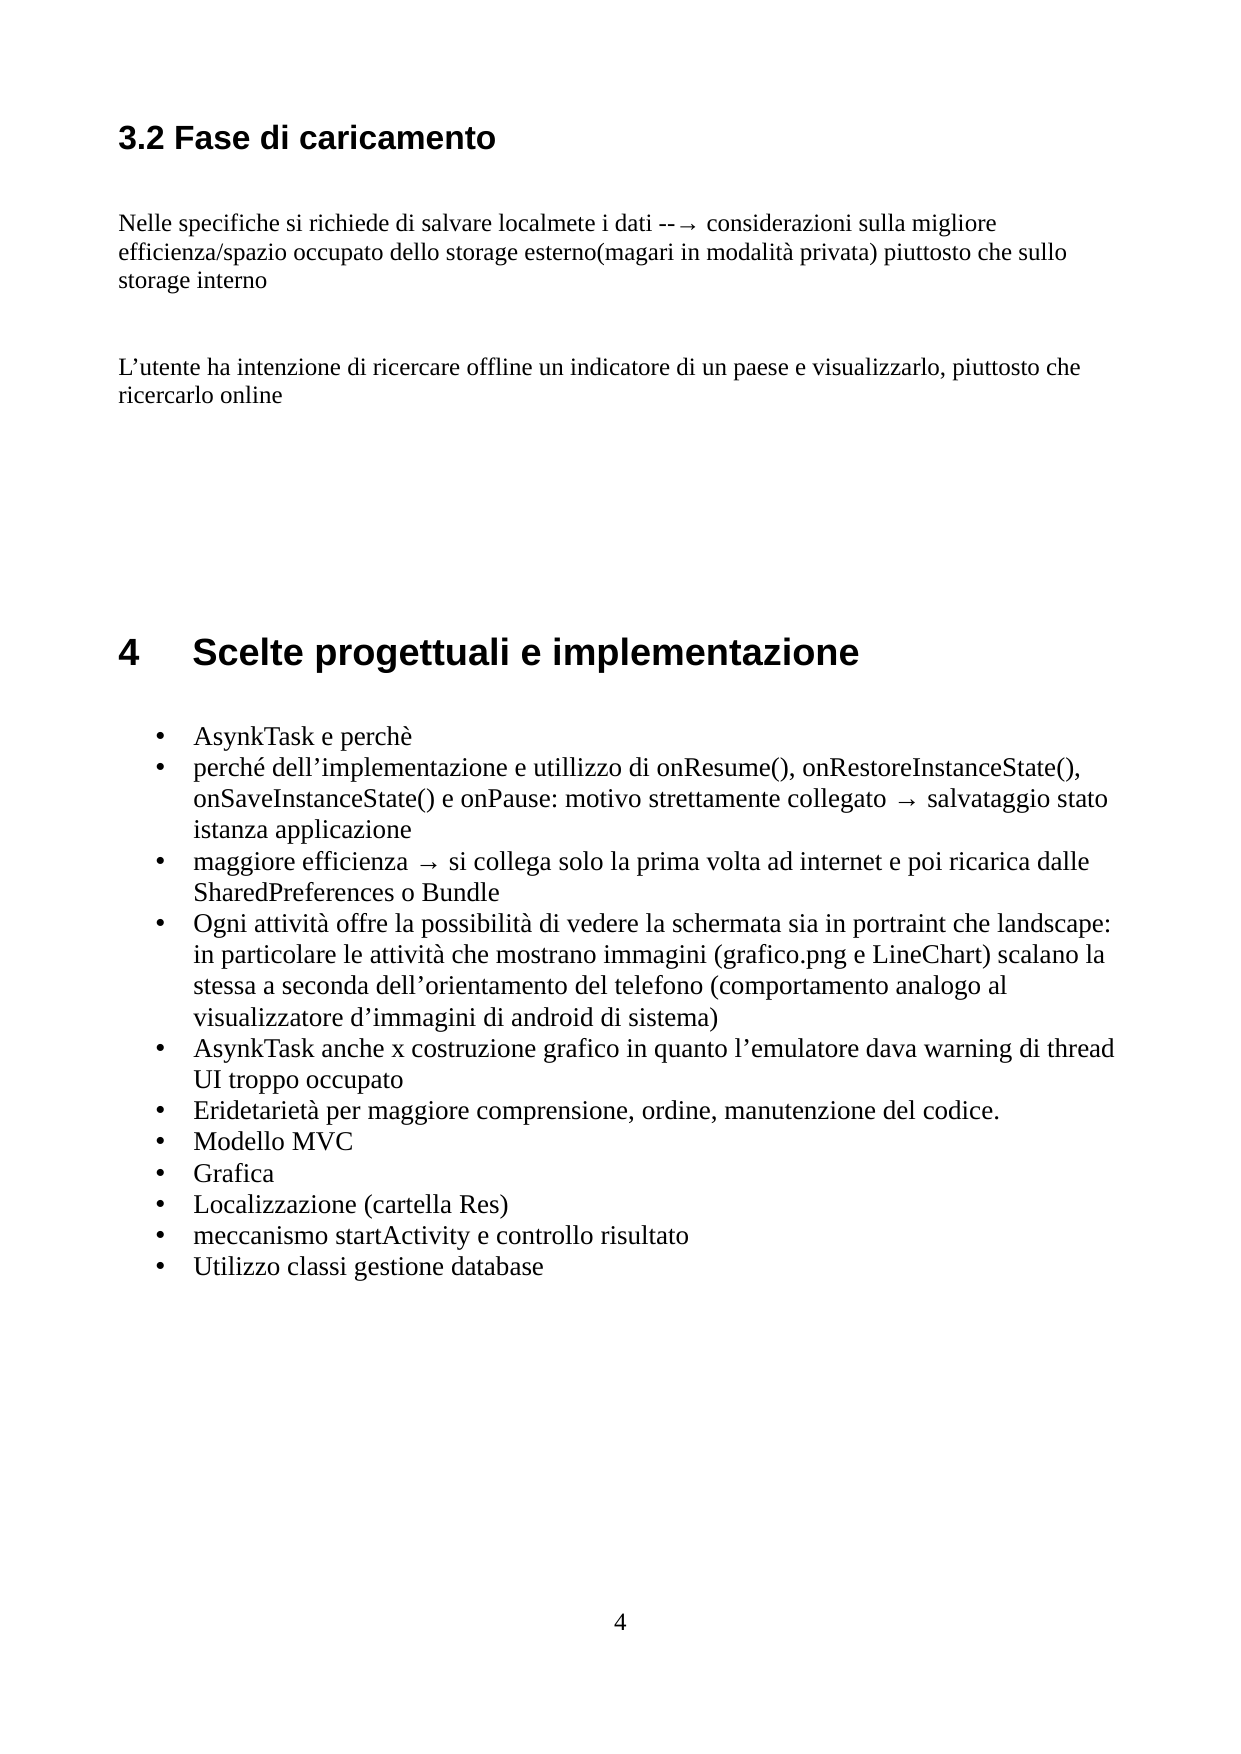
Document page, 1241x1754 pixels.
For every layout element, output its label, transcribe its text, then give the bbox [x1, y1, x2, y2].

subtitle 4 Scelte progettuali e implementazione [118, 630, 1122, 674]
list Utilizzo classi gestione database [156, 1250, 1122, 1282]
list Localizzazione (cartella Res) [156, 1188, 1122, 1219]
list in particolare le attività che mostrano immagini (grafico.png e LineChart) scalano la stessa a seconda dell’orientamento del telefono (comportamento analogo al visualizzatore d’immagini di android di sistema) [156, 938, 1122, 1032]
list Modello MVC [156, 1125, 1122, 1157]
list Grafica [156, 1157, 1122, 1188]
list Ogni attività offre la possibilità di vedere la schermata sia in portraint che landscape: [156, 907, 1122, 938]
text Nelle specifiche si richiede di salvare localmete i dati --→ considerazioni sulla migliore efficienza/spazio occupato dello storage esterno(magari in modalità privata) piuttosto che sullo storage interno [118, 208, 1122, 294]
list AsynkTask anche x costruzione grafico in quanto l’emulatore dava warning di thread UI troppo occupato [156, 1032, 1122, 1094]
text L’utente ha intenzione di ricercare offline un indicatore di un paese e visualizzarlo, piuttosto che ricercarlo online [118, 352, 1122, 409]
list meccanismo startActivity e controllo risultato [156, 1219, 1122, 1250]
list perché dell’implementazione e utillizzo di onResume(), onRestoreInstanceState(), [156, 751, 1122, 782]
text 3.2 Fase di caricamento [118, 118, 1122, 157]
list AsynkTask e perchè [156, 720, 1122, 751]
list Eridetarietà per maggiore comprensione, ordine, manutenzione del codice. [156, 1094, 1122, 1125]
list onSaveInstanceState() e onPause: motivo strettamente collegato → salvataggio stato [156, 782, 1122, 813]
list maggiore efficienza → si collega solo la prima volta ad internet e poi ricarica dalle SharedPreferences o Bundle [156, 845, 1122, 907]
list istanza applicazione [156, 813, 1122, 845]
